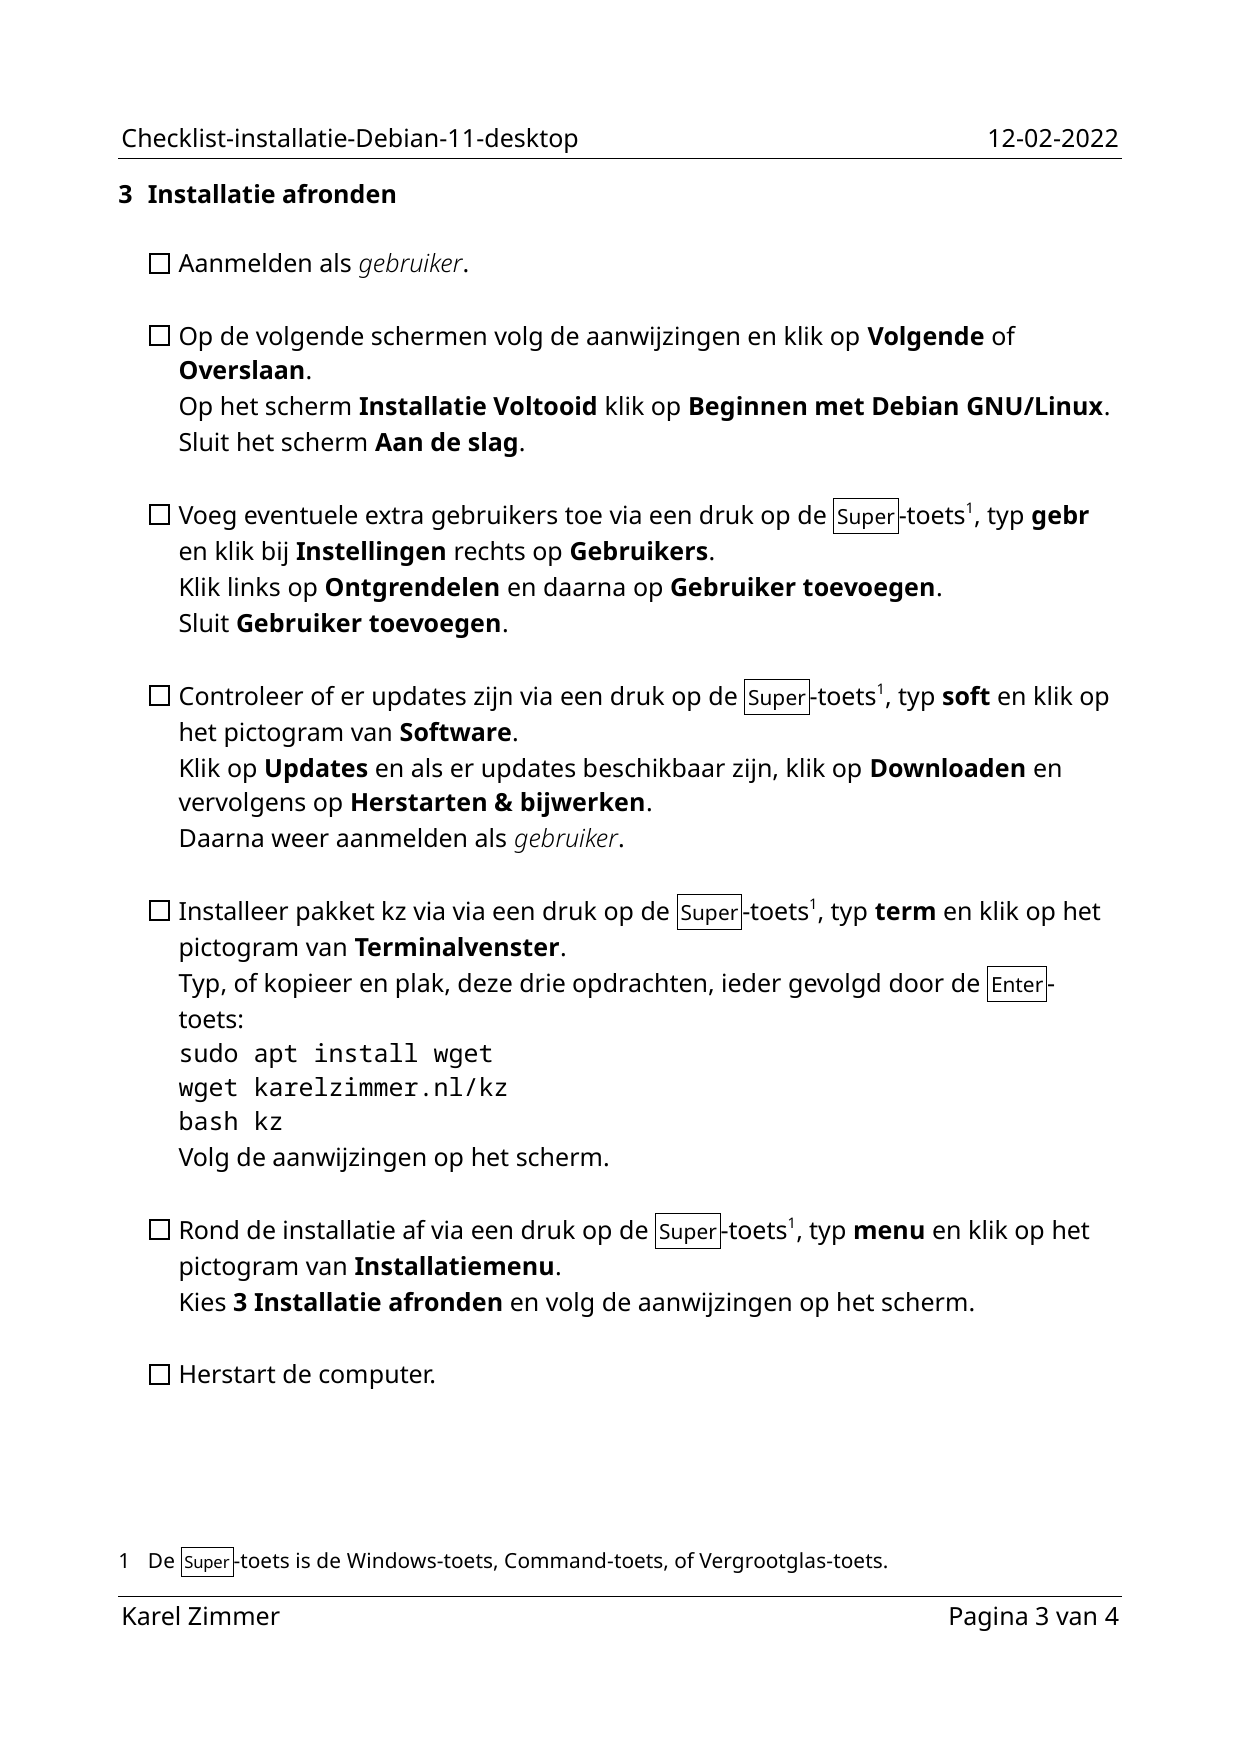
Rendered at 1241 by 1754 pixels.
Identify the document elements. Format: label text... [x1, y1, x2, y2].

table_cell [141, 1356, 177, 1392]
table_cell Typ, of kopieer en plak, deze drie opdrachten, ieder gevolgd door de Enter-toets: sudo apt install wget wget karelzimmer.nl/kz bash kz [177, 965, 1121, 1139]
table_cell [141, 820, 177, 856]
table_cell [177, 281, 1121, 317]
table_header Aanmelden als gebruiker. [177, 245, 1121, 281]
list Installatie afronden [118, 177, 1122, 211]
table_cell [141, 460, 177, 496]
table_cell [177, 856, 1121, 892]
table_cell [141, 281, 177, 317]
table_cell [141, 496, 177, 569]
table_cell Sluit Gebruiker toevoegen. [177, 605, 1121, 641]
table_header [141, 245, 177, 281]
table_cell Controleer of er updates zijn via een druk op de Super-toets1, typ soft en klik op het pictogram van Software. [177, 678, 1121, 750]
table_cell [177, 460, 1121, 496]
table_cell Op het scherm Installatie Voltooid klik op Beginnen met Debian GNU/Linux. [177, 388, 1121, 424]
table_cell [141, 641, 177, 677]
table_cell [141, 569, 177, 605]
table_cell Volg de aanwijzingen op het scherm. [177, 1139, 1121, 1175]
table_cell [141, 893, 177, 965]
table_cell [141, 1139, 177, 1175]
table_cell Rond de installatie af via een druk op de Super-toets1, typ menu en klik op het pictogram van Installatiemenu. [177, 1211, 1121, 1284]
table_cell [141, 1284, 177, 1320]
table_cell [141, 1175, 177, 1211]
table_cell [177, 1320, 1121, 1356]
table_cell Klik links op Ontgrendelen en daarna op Gebruiker toevoegen. [177, 569, 1121, 605]
table_cell Op de volgende schermen volg de aanwijzingen en klik op Volgende of Overslaan. [177, 318, 1121, 388]
table_cell Klik op Updates en als er updates beschikbaar zijn, klik op Downloaden en vervolgens op Herstarten & bijwerken. [177, 750, 1121, 820]
table_cell [141, 318, 177, 388]
table_cell Sluit het scherm Aan de slag. [177, 424, 1121, 460]
table_cell Voeg eventuele extra gebruikers toe via een druk op de Super-toets, typ gebr en klik bij Instellingen rechts op Gebruikers. [177, 496, 1121, 569]
table_cell [141, 605, 177, 641]
table_cell Installeer pakket kz via via een druk op de Super-toets1, typ term en klik op het pictogram van Terminalvenster. [177, 893, 1121, 965]
table_cell [141, 750, 177, 820]
table_cell [141, 856, 177, 892]
table_cell [141, 965, 177, 1139]
table_cell [177, 1175, 1121, 1211]
table_cell [141, 424, 177, 460]
table_cell Kies 3 Installatie afronden en volg de aanwijzingen op het scherm. [177, 1284, 1121, 1320]
table_cell [141, 388, 177, 424]
table_cell Daarna weer aanmelden als gebruiker. [177, 820, 1121, 856]
table_cell [141, 678, 177, 750]
table_cell Herstart de computer. [177, 1356, 1121, 1392]
table_cell [141, 1211, 177, 1284]
table_cell [141, 1320, 177, 1356]
table_cell [177, 641, 1121, 677]
